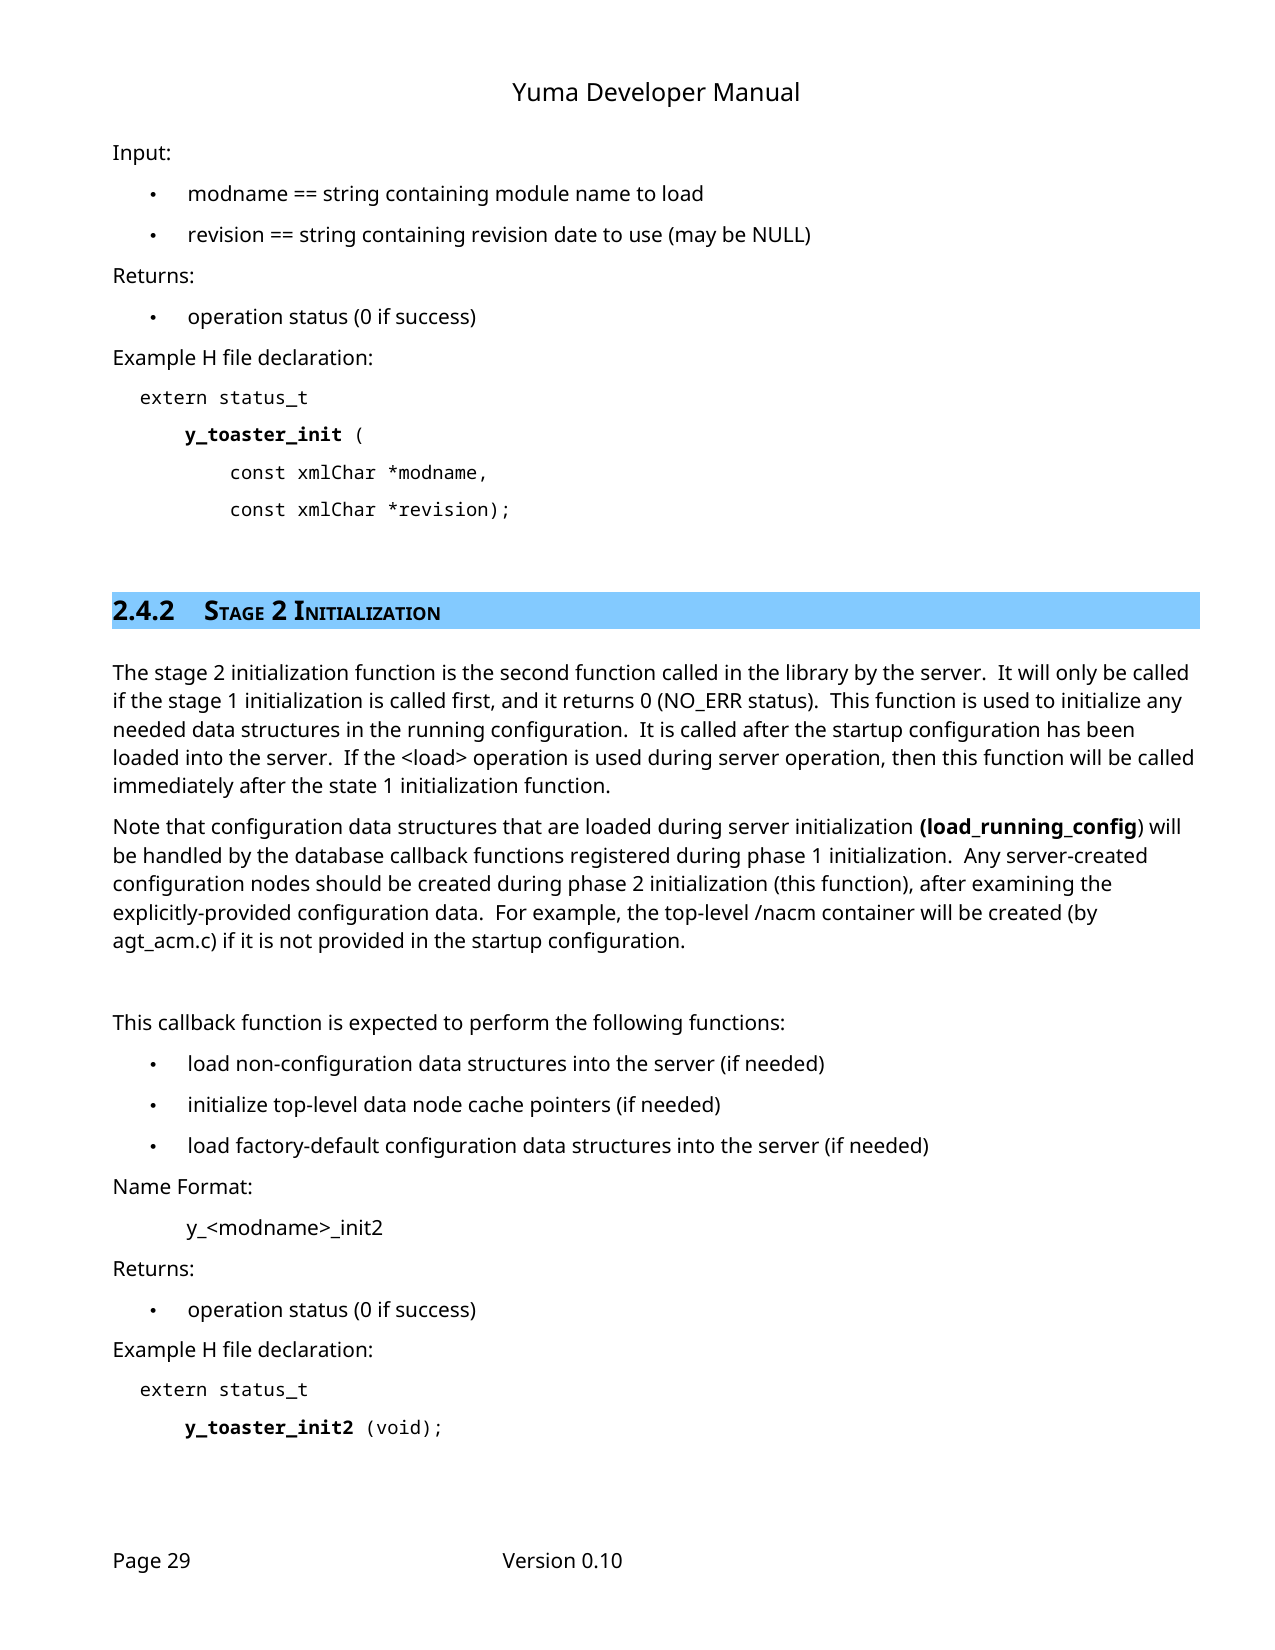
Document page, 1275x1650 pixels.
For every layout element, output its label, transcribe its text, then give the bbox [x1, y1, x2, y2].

list revision == string containing revision date to use (may be NULL) [150, 220, 1200, 249]
text The stage 2 initialization function is the second function called in the library by the server. It will only be called if the stage 1 initialization is called first, and it returns 0 (NO_ERR status). This function is used to initialize any needed data structures in the running configuration. It is called after the startup configuration has been loaded into the server. If the <load> operation is used during server operation, then this function will be called immediately after the state 1 initialization function. [112, 658, 1200, 800]
text Returns: [112, 261, 1200, 290]
text y_<modname>_init2 [112, 1213, 1200, 1241]
list operation status (0 if success) [150, 302, 1200, 331]
list modname == string containing module name to load [150, 179, 1200, 208]
text This callback function is expected to perform the following functions: [112, 1008, 1200, 1037]
text Example H file declaration: [112, 343, 1200, 372]
text y_toaster_init ( [139, 422, 1200, 447]
text Name Format: [112, 1172, 1200, 1200]
list initialize top-level data node cache pointers (if needed) [150, 1090, 1200, 1118]
subtitle Stage 2 Initialization [112, 592, 1200, 629]
text const xmlChar *revision); [139, 497, 1200, 522]
text extern status_t [139, 1377, 1200, 1402]
list operation status (0 if success) [150, 1295, 1200, 1323]
text Note that configuration data structures that are loaded during server initialization (load_running_config) will be handled by the database callback functions registered during phase 1 initialization. Any server-created configuration nodes should be created during phase 2 initialization (this function), after examining the explicitly-provided configuration data. For example, the top-level /nacm container will be created (by agt_acm.c) if it is not provided in the startup configuration. [112, 812, 1200, 955]
text Input: [112, 138, 1200, 167]
text const xmlChar *modname, [139, 459, 1200, 485]
text Example H file declaration: [112, 1336, 1200, 1364]
text y_toaster_init2 (void); [139, 1414, 1200, 1439]
text Returns: [112, 1254, 1200, 1282]
text extern status_t [139, 384, 1200, 410]
list load factory-default configuration data structures into the server (if needed) [150, 1131, 1200, 1159]
list load non-configuration data structures into the server (if needed) [150, 1049, 1200, 1077]
